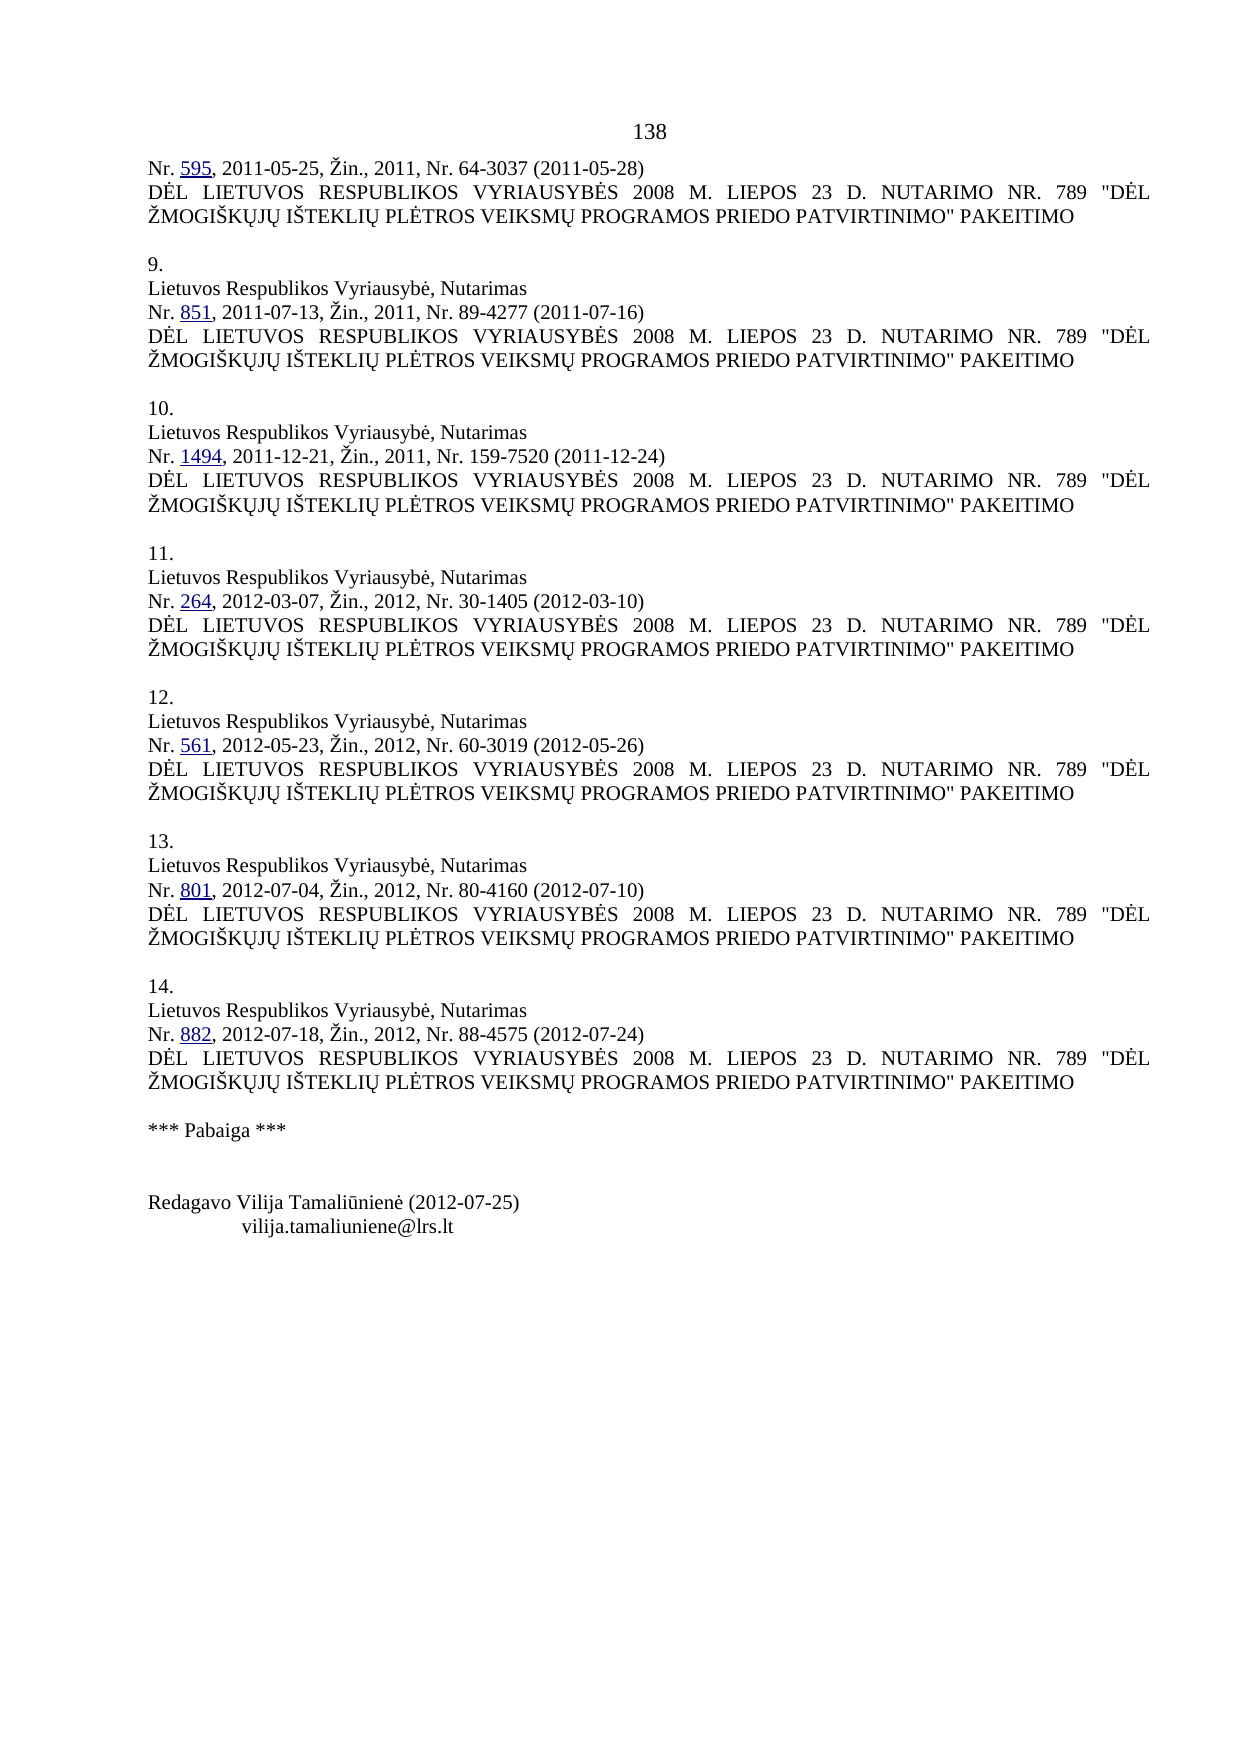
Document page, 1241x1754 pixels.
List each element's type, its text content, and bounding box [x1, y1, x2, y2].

text Lietuvos Respublikos Vyriausybė, Nutarimas [148, 998, 1152, 1022]
text DĖL LIETUVOS RESPUBLIKOS VYRIAUSYBĖS 2008 M. LIEPOS 23 D. NUTARIMO NR. 789 "DĖL ŽMOGIŠKŲJŲ IŠTEKLIŲ PLĖTROS VEIKSMŲ PROGRAMOS PRIEDO PATVIRTINIMO" PAKEITIMO [148, 1046, 1152, 1094]
text Lietuvos Respublikos Vyriausybė, Nutarimas [148, 420, 1152, 444]
text 11. [148, 541, 1152, 565]
text Nr. 595, 2011-05-25, Žin., 2011, Nr. 64-3037 (2011-05-28) [148, 156, 1152, 180]
text Lietuvos Respublikos Vyriausybė, Nutarimas [148, 709, 1152, 733]
text Lietuvos Respublikos Vyriausybė, Nutarimas [148, 853, 1152, 877]
text DĖL LIETUVOS RESPUBLIKOS VYRIAUSYBĖS 2008 M. LIEPOS 23 D. NUTARIMO NR. 789 "DĖL ŽMOGIŠKŲJŲ IŠTEKLIŲ PLĖTROS VEIKSMŲ PROGRAMOS PRIEDO PATVIRTINIMO" PAKEITIMO [148, 613, 1152, 661]
text *** Pabaiga *** [148, 1118, 1152, 1142]
text DĖL LIETUVOS RESPUBLIKOS VYRIAUSYBĖS 2008 M. LIEPOS 23 D. NUTARIMO NR. 789 "DĖL ŽMOGIŠKŲJŲ IŠTEKLIŲ PLĖTROS VEIKSMŲ PROGRAMOS PRIEDO PATVIRTINIMO" PAKEITIMO [148, 324, 1152, 372]
text 9. [148, 252, 1152, 276]
text DĖL LIETUVOS RESPUBLIKOS VYRIAUSYBĖS 2008 M. LIEPOS 23 D. NUTARIMO NR. 789 "DĖL ŽMOGIŠKŲJŲ IŠTEKLIŲ PLĖTROS VEIKSMŲ PROGRAMOS PRIEDO PATVIRTINIMO" PAKEITIMO [148, 468, 1152, 517]
text Nr. 882, 2012-07-18, Žin., 2012, Nr. 88-4575 (2012-07-24) [148, 1022, 1152, 1046]
text 13. [148, 829, 1152, 853]
text vilija.tamaliuniene@lrs.lt [148, 1214, 1152, 1238]
text Redagavo Vilija Tamaliūnienė (2012-07-25) [148, 1190, 1152, 1214]
text Nr. 851, 2011-07-13, Žin., 2011, Nr. 89-4277 (2011-07-16) [148, 300, 1152, 324]
text Lietuvos Respublikos Vyriausybė, Nutarimas [148, 565, 1152, 589]
text 10. [148, 396, 1152, 420]
text Nr. 1494, 2011-12-21, Žin., 2011, Nr. 159-7520 (2011-12-24) [148, 444, 1152, 468]
text 14. [148, 974, 1152, 998]
text DĖL LIETUVOS RESPUBLIKOS VYRIAUSYBĖS 2008 M. LIEPOS 23 D. NUTARIMO NR. 789 "DĖL ŽMOGIŠKŲJŲ IŠTEKLIŲ PLĖTROS VEIKSMŲ PROGRAMOS PRIEDO PATVIRTINIMO" PAKEITIMO [148, 180, 1152, 228]
text Lietuvos Respublikos Vyriausybė, Nutarimas [148, 276, 1152, 300]
text DĖL LIETUVOS RESPUBLIKOS VYRIAUSYBĖS 2008 M. LIEPOS 23 D. NUTARIMO NR. 789 "DĖL ŽMOGIŠKŲJŲ IŠTEKLIŲ PLĖTROS VEIKSMŲ PROGRAMOS PRIEDO PATVIRTINIMO" PAKEITIMO [148, 902, 1152, 950]
text Nr. 264, 2012-03-07, Žin., 2012, Nr. 30-1405 (2012-03-10) [148, 589, 1152, 613]
text 12. [148, 685, 1152, 709]
text Nr. 801, 2012-07-04, Žin., 2012, Nr. 80-4160 (2012-07-10) [148, 877, 1152, 902]
text Nr. 561, 2012-05-23, Žin., 2012, Nr. 60-3019 (2012-05-26) [148, 733, 1152, 757]
text DĖL LIETUVOS RESPUBLIKOS VYRIAUSYBĖS 2008 M. LIEPOS 23 D. NUTARIMO NR. 789 "DĖL ŽMOGIŠKŲJŲ IŠTEKLIŲ PLĖTROS VEIKSMŲ PROGRAMOS PRIEDO PATVIRTINIMO" PAKEITIMO [148, 757, 1152, 805]
